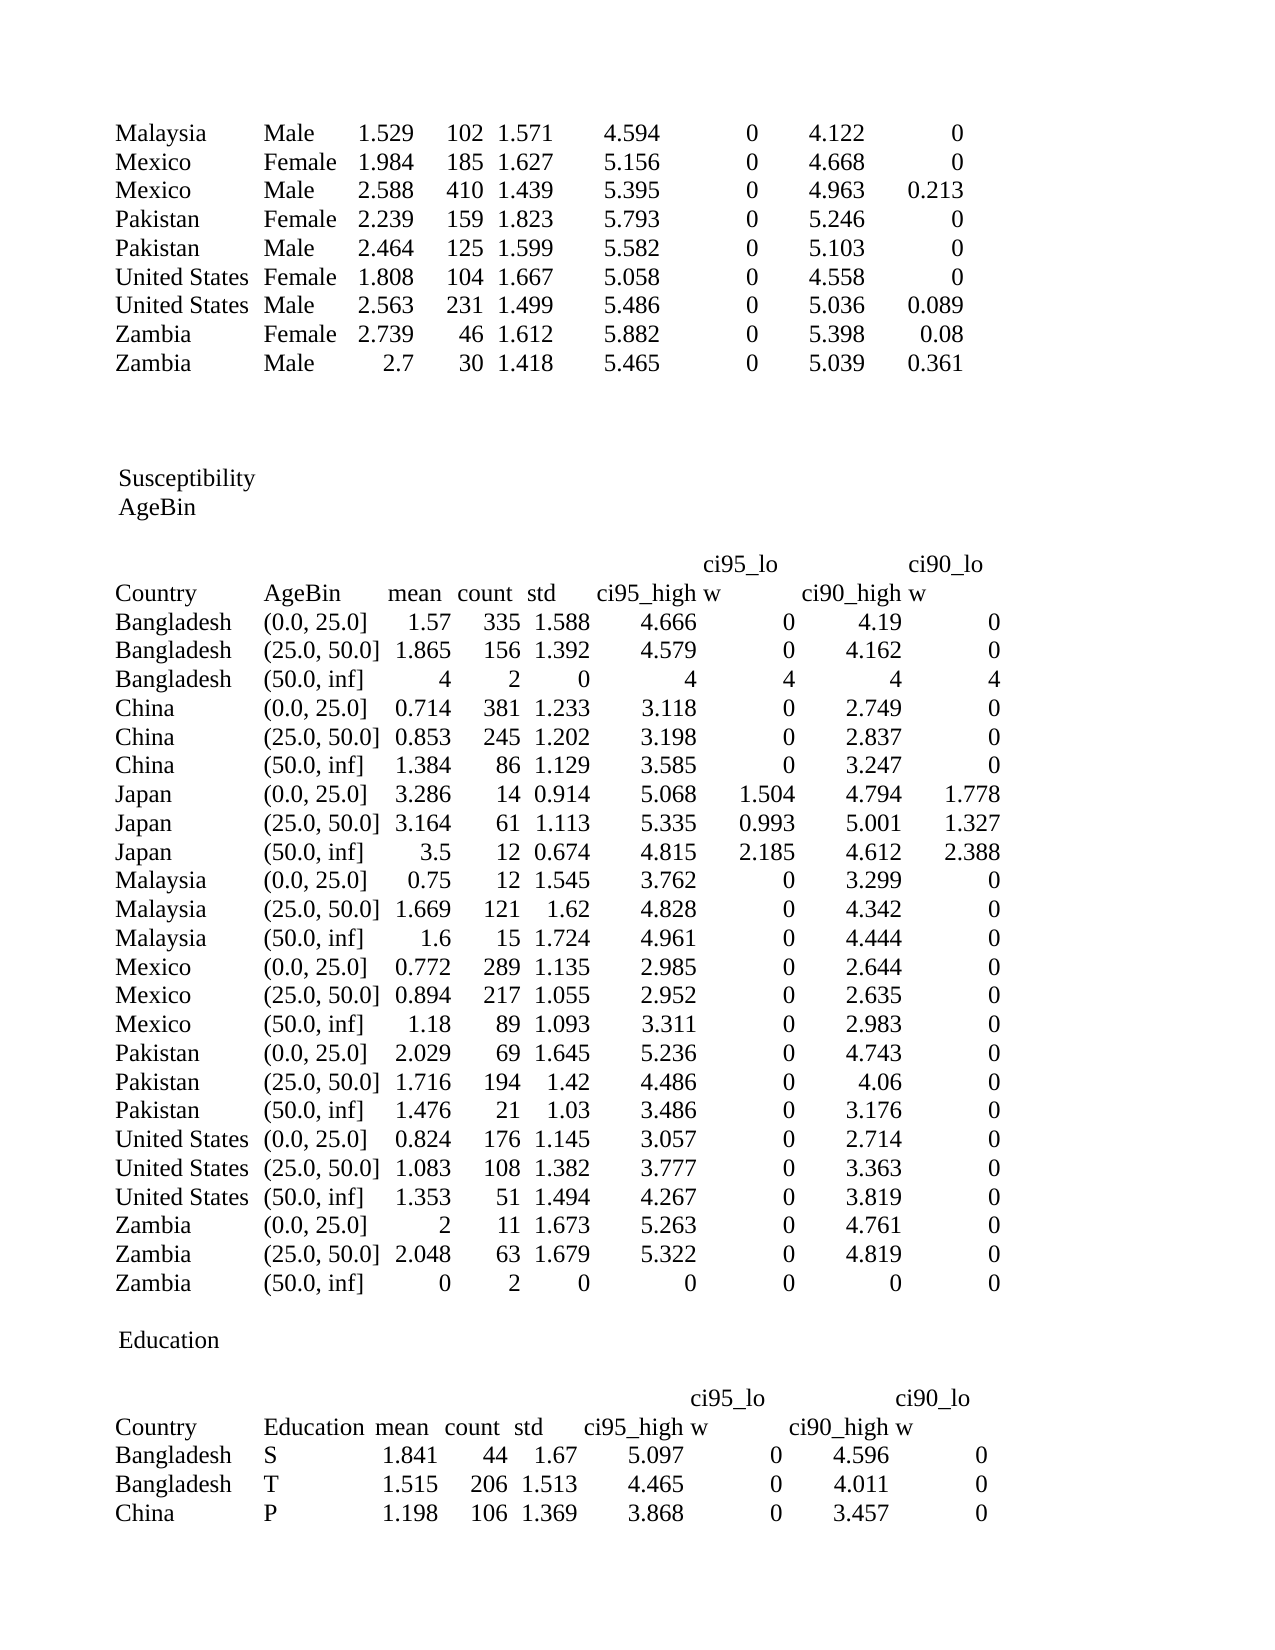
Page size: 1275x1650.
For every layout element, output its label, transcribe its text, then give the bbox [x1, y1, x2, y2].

table_cell 0 [700, 894, 798, 923]
table_cell 0 [905, 607, 1003, 636]
table_cell (50.0, inf] [260, 923, 384, 952]
table_cell 1.669 [385, 894, 454, 923]
table_header count [441, 1383, 511, 1441]
table_cell 2.635 [798, 981, 905, 1009]
table_cell 1.529 [348, 118, 417, 147]
table_cell 2 [385, 1211, 454, 1239]
table_cell (25.0, 50.0] [260, 808, 384, 837]
table_cell Female [260, 262, 347, 291]
table_cell 245 [454, 722, 524, 751]
table_cell Bangladesh [112, 636, 260, 664]
table_cell (25.0, 50.0] [260, 1153, 384, 1182]
table_cell 0 [700, 981, 798, 1009]
table_cell 0 [700, 1239, 798, 1268]
table_cell 2.7 [348, 348, 417, 377]
table_cell 4 [385, 664, 454, 693]
table_cell 5.156 [556, 147, 663, 176]
table_cell Malaysia [112, 894, 260, 923]
table_cell 3.777 [593, 1153, 700, 1182]
table_cell 0 [700, 952, 798, 981]
table_cell 0 [868, 262, 966, 291]
table_cell Male [260, 348, 347, 377]
table_cell 0.772 [385, 952, 454, 981]
table_cell Male [260, 118, 347, 147]
table_header count [454, 549, 524, 607]
table_cell 3.286 [385, 779, 454, 808]
table_cell 0.674 [524, 837, 593, 866]
table_cell 0 [700, 923, 798, 952]
table_cell T [260, 1469, 372, 1498]
table_header AgeBin [260, 549, 384, 607]
table_cell 12 [454, 837, 524, 866]
table_cell 0 [905, 1182, 1003, 1211]
table_cell Zambia [112, 1211, 260, 1239]
table_cell 2 [454, 1268, 524, 1297]
table_cell (25.0, 50.0] [260, 1067, 384, 1096]
table_cell 156 [454, 636, 524, 664]
table_cell 2.239 [348, 204, 417, 233]
table_cell Pakistan [112, 1096, 260, 1124]
table_cell 4.819 [798, 1239, 905, 1268]
table_cell 0 [663, 233, 761, 262]
table_header ci95_low [687, 1383, 786, 1441]
table_cell 0 [905, 894, 1003, 923]
table_cell 0 [905, 1038, 1003, 1067]
table_cell (0.0, 25.0] [260, 952, 384, 981]
table_cell 4 [905, 664, 1003, 693]
table_cell 4.342 [798, 894, 905, 923]
table_cell 2.985 [593, 952, 700, 981]
table_cell 0 [700, 636, 798, 664]
table_cell 5.068 [593, 779, 700, 808]
table_cell 51 [454, 1182, 524, 1211]
table_cell 1.724 [524, 923, 593, 952]
table_cell (0.0, 25.0] [260, 693, 384, 722]
table_cell 106 [441, 1498, 511, 1527]
table_cell 3.762 [593, 866, 700, 894]
table_cell 0 [700, 693, 798, 722]
table_cell 1.823 [487, 204, 556, 233]
table_cell 1.62 [524, 894, 593, 923]
table_cell 5.322 [593, 1239, 700, 1268]
table_cell 0 [700, 751, 798, 779]
table_cell 0 [663, 176, 761, 204]
table_cell Male [260, 233, 347, 262]
table_cell 2.029 [385, 1038, 454, 1067]
table_cell 4.444 [798, 923, 905, 952]
table_cell 0 [687, 1498, 786, 1527]
table_header Country [112, 1383, 260, 1441]
table_cell 5.001 [798, 808, 905, 837]
table_cell 0 [892, 1469, 991, 1498]
table_cell 0 [868, 233, 966, 262]
table_header ci90_low [905, 549, 1003, 607]
table_cell 1.369 [511, 1498, 580, 1527]
table_cell 0 [593, 1268, 700, 1297]
table_cell 5.882 [556, 319, 663, 348]
table_header ci95_high [580, 1383, 687, 1441]
table_cell 2.952 [593, 981, 700, 1009]
table_cell 5.793 [556, 204, 663, 233]
table_cell 0 [905, 693, 1003, 722]
table_header ci95_low [700, 549, 798, 607]
table_cell Male [260, 291, 347, 319]
table_cell 0 [905, 923, 1003, 952]
table_cell 0 [687, 1469, 786, 1498]
table_cell Mexico [112, 176, 260, 204]
table_cell 1.135 [524, 952, 593, 981]
table_cell 104 [417, 262, 487, 291]
table_cell 185 [417, 147, 487, 176]
table_cell 1.42 [524, 1067, 593, 1096]
table_cell (50.0, inf] [260, 751, 384, 779]
table_cell 0 [700, 1096, 798, 1124]
table_cell Japan [112, 779, 260, 808]
table_cell 5.395 [556, 176, 663, 204]
table_cell 4.794 [798, 779, 905, 808]
table_cell 3.868 [580, 1498, 687, 1527]
table_cell 0 [700, 722, 798, 751]
table_cell (0.0, 25.0] [260, 1038, 384, 1067]
table_cell 4.486 [593, 1067, 700, 1096]
table_cell (50.0, inf] [260, 1268, 384, 1297]
table_cell 0 [663, 147, 761, 176]
table_cell 1.233 [524, 693, 593, 722]
table_cell 102 [417, 118, 487, 147]
table_cell 0 [905, 636, 1003, 664]
table_cell 4.963 [761, 176, 868, 204]
text Education [118, 1326, 1157, 1354]
table_cell 2.749 [798, 693, 905, 722]
table_cell 0 [700, 1067, 798, 1096]
table_cell 1.6 [385, 923, 454, 952]
table_cell 1.515 [372, 1469, 441, 1498]
table_cell 1.327 [905, 808, 1003, 837]
table_cell (0.0, 25.0] [260, 866, 384, 894]
table_cell 1.57 [385, 607, 454, 636]
table_cell Bangladesh [112, 1441, 260, 1469]
table_cell 1.382 [524, 1153, 593, 1182]
table_cell 3.247 [798, 751, 905, 779]
table_cell Bangladesh [112, 1469, 260, 1498]
table_cell 0.08 [868, 319, 966, 348]
table_cell 0 [700, 1211, 798, 1239]
table_cell 5.103 [761, 233, 868, 262]
table_cell 125 [417, 233, 487, 262]
table_cell 0 [905, 952, 1003, 981]
table_cell Bangladesh [112, 664, 260, 693]
table_cell 15 [454, 923, 524, 952]
table_cell China [112, 1498, 260, 1527]
table_cell 5.058 [556, 262, 663, 291]
table_cell 0 [700, 607, 798, 636]
table_cell 0 [905, 1239, 1003, 1268]
table_cell 1.588 [524, 607, 593, 636]
table_cell 89 [454, 1009, 524, 1038]
table_cell 3.299 [798, 866, 905, 894]
table_cell 0 [663, 204, 761, 233]
table_cell 0.853 [385, 722, 454, 751]
table_cell 1.129 [524, 751, 593, 779]
table_cell Japan [112, 808, 260, 837]
table_cell 4.558 [761, 262, 868, 291]
table_cell 4.743 [798, 1038, 905, 1067]
table_cell 0 [663, 262, 761, 291]
table_cell 2.714 [798, 1124, 905, 1153]
table_cell 11 [454, 1211, 524, 1239]
table_cell 1.353 [385, 1182, 454, 1211]
table_cell 0 [700, 1124, 798, 1153]
table_cell 2.388 [905, 837, 1003, 866]
table_cell 2.464 [348, 233, 417, 262]
table_cell S [260, 1441, 372, 1469]
table_cell 0 [905, 1096, 1003, 1124]
table_cell 4 [593, 664, 700, 693]
table_cell 0 [700, 1153, 798, 1182]
table_cell 1.612 [487, 319, 556, 348]
table_cell 4.596 [786, 1441, 892, 1469]
table_cell (25.0, 50.0] [260, 894, 384, 923]
table_cell 30 [417, 348, 487, 377]
table_cell 0 [524, 1268, 593, 1297]
table_header std [511, 1383, 580, 1441]
table_cell United States [112, 1153, 260, 1182]
table_cell 0 [892, 1498, 991, 1527]
table_cell China [112, 722, 260, 751]
table_cell 4.06 [798, 1067, 905, 1096]
table_cell 3.198 [593, 722, 700, 751]
table_cell 0 [385, 1268, 454, 1297]
table_cell 0 [700, 1038, 798, 1067]
table_cell 1.504 [700, 779, 798, 808]
table_cell Mexico [112, 981, 260, 1009]
table_header ci95_high [593, 549, 700, 607]
table_cell 0.824 [385, 1124, 454, 1153]
table_cell 1.865 [385, 636, 454, 664]
table_cell 0 [905, 1067, 1003, 1096]
table_cell China [112, 693, 260, 722]
table_cell (0.0, 25.0] [260, 1124, 384, 1153]
table_cell Mexico [112, 147, 260, 176]
table_cell 4.122 [761, 118, 868, 147]
table_cell (50.0, inf] [260, 1009, 384, 1038]
table_cell 2 [454, 664, 524, 693]
table_cell 4.162 [798, 636, 905, 664]
table_cell 21 [454, 1096, 524, 1124]
table_cell Malaysia [112, 923, 260, 952]
table_cell 69 [454, 1038, 524, 1067]
table_cell 1.476 [385, 1096, 454, 1124]
table_cell 0 [905, 1124, 1003, 1153]
table_cell 2.644 [798, 952, 905, 981]
table_cell 1.093 [524, 1009, 593, 1038]
table_cell Malaysia [112, 118, 260, 147]
table_cell (25.0, 50.0] [260, 1239, 384, 1268]
table_cell 1.984 [348, 147, 417, 176]
table_cell Pakistan [112, 1038, 260, 1067]
table_cell 231 [417, 291, 487, 319]
table_cell 2.837 [798, 722, 905, 751]
table_cell (25.0, 50.0] [260, 981, 384, 1009]
table_cell 0.714 [385, 693, 454, 722]
table_cell 0 [905, 722, 1003, 751]
table_cell 0 [905, 1211, 1003, 1239]
table_cell 1.841 [372, 1441, 441, 1469]
table_cell 176 [454, 1124, 524, 1153]
table_header ci90_high [798, 549, 905, 607]
table_cell 4.828 [593, 894, 700, 923]
table_cell 1.198 [372, 1498, 441, 1527]
table_cell 4.465 [580, 1469, 687, 1498]
table_cell (50.0, inf] [260, 1182, 384, 1211]
table_cell 5.236 [593, 1038, 700, 1067]
table_cell 0.894 [385, 981, 454, 1009]
table_cell 3.819 [798, 1182, 905, 1211]
table_cell 5.335 [593, 808, 700, 837]
table_cell 3.5 [385, 837, 454, 866]
table_cell 2.983 [798, 1009, 905, 1038]
table_cell 2.588 [348, 176, 417, 204]
table_cell 5.486 [556, 291, 663, 319]
table_cell China [112, 751, 260, 779]
table_cell 4.579 [593, 636, 700, 664]
table_cell 3.457 [786, 1498, 892, 1527]
table_cell 1.627 [487, 147, 556, 176]
table_cell 410 [417, 176, 487, 204]
table_cell 0 [905, 1268, 1003, 1297]
table_cell 5.263 [593, 1211, 700, 1239]
table_cell (0.0, 25.0] [260, 779, 384, 808]
table_cell (50.0, inf] [260, 664, 384, 693]
table_cell (25.0, 50.0] [260, 636, 384, 664]
table_cell 4.19 [798, 607, 905, 636]
table_cell 2.739 [348, 319, 417, 348]
table_cell Malaysia [112, 866, 260, 894]
table_cell 44 [441, 1441, 511, 1469]
table_cell 0.914 [524, 779, 593, 808]
table_cell 4.267 [593, 1182, 700, 1211]
table_cell 335 [454, 607, 524, 636]
table_cell 1.392 [524, 636, 593, 664]
text Susceptibility [118, 463, 1157, 492]
table_cell 2.048 [385, 1239, 454, 1268]
table_cell 14 [454, 779, 524, 808]
table_cell United States [112, 262, 260, 291]
table_cell 1.384 [385, 751, 454, 779]
table_cell 3.311 [593, 1009, 700, 1038]
table_cell 1.67 [511, 1441, 580, 1469]
table_cell 0 [687, 1441, 786, 1469]
table_cell 1.571 [487, 118, 556, 147]
table_cell 1.778 [905, 779, 1003, 808]
table_header ci90_low [892, 1383, 991, 1441]
table_cell 3.118 [593, 693, 700, 722]
table_cell 86 [454, 751, 524, 779]
table_cell 0.089 [868, 291, 966, 319]
table_cell Pakistan [112, 1067, 260, 1096]
table_cell 0 [663, 291, 761, 319]
table_cell 0 [905, 866, 1003, 894]
table_cell 5.039 [761, 348, 868, 377]
table_cell 12 [454, 866, 524, 894]
table_cell 5.582 [556, 233, 663, 262]
table_cell 0 [700, 1009, 798, 1038]
table_cell Zambia [112, 1239, 260, 1268]
table_cell United States [112, 1124, 260, 1153]
table_cell 1.418 [487, 348, 556, 377]
table_cell 46 [417, 319, 487, 348]
table_cell 2.185 [700, 837, 798, 866]
table_cell 1.673 [524, 1211, 593, 1239]
table_cell 0.75 [385, 866, 454, 894]
table_cell United States [112, 1182, 260, 1211]
table_cell 381 [454, 693, 524, 722]
table_cell 5.398 [761, 319, 868, 348]
table_cell 0 [700, 866, 798, 894]
table_cell 3.486 [593, 1096, 700, 1124]
table_cell 3.363 [798, 1153, 905, 1182]
table_cell 159 [417, 204, 487, 233]
table_cell Japan [112, 837, 260, 866]
table_cell 1.494 [524, 1182, 593, 1211]
table_header mean [372, 1383, 441, 1441]
table_header ci90_high [786, 1383, 892, 1441]
table_cell 1.599 [487, 233, 556, 262]
table_cell (0.0, 25.0] [260, 1211, 384, 1239]
table_cell 0 [700, 1268, 798, 1297]
table_cell 1.499 [487, 291, 556, 319]
table_cell 4.761 [798, 1211, 905, 1239]
table_cell 4 [798, 664, 905, 693]
table_cell 1.18 [385, 1009, 454, 1038]
table_cell (0.0, 25.0] [260, 607, 384, 636]
table_cell 1.439 [487, 176, 556, 204]
table_cell 0 [868, 204, 966, 233]
table_cell 3.176 [798, 1096, 905, 1124]
table_cell 1.055 [524, 981, 593, 1009]
table_cell 0 [905, 1009, 1003, 1038]
table_cell 0.213 [868, 176, 966, 204]
table_cell Zambia [112, 348, 260, 377]
table_cell 1.202 [524, 722, 593, 751]
table_cell 1.083 [385, 1153, 454, 1182]
table_cell 1.679 [524, 1239, 593, 1268]
table_cell 1.113 [524, 808, 593, 837]
table_cell 4.594 [556, 118, 663, 147]
table_cell 108 [454, 1153, 524, 1182]
table_cell Pakistan [112, 204, 260, 233]
table_cell 63 [454, 1239, 524, 1268]
table_cell Female [260, 319, 347, 348]
table_cell 0 [663, 348, 761, 377]
table_cell 0 [905, 981, 1003, 1009]
table_header Education [260, 1383, 372, 1441]
table_cell 0 [524, 664, 593, 693]
table_cell Female [260, 204, 347, 233]
table_cell Female [260, 147, 347, 176]
table_cell 4.011 [786, 1469, 892, 1498]
table_cell 0 [663, 319, 761, 348]
table_cell 289 [454, 952, 524, 981]
table_cell 5.465 [556, 348, 663, 377]
table_cell 5.097 [580, 1441, 687, 1469]
table_header Country [112, 549, 260, 607]
table_cell United States [112, 291, 260, 319]
table_cell 0 [868, 118, 966, 147]
table_cell 194 [454, 1067, 524, 1096]
table_cell 0 [892, 1441, 991, 1469]
table_cell (50.0, inf] [260, 1096, 384, 1124]
table_cell Male [260, 176, 347, 204]
table_cell (50.0, inf] [260, 837, 384, 866]
table_cell (25.0, 50.0] [260, 722, 384, 751]
table_cell 3.164 [385, 808, 454, 837]
table_cell 1.145 [524, 1124, 593, 1153]
table_cell 1.716 [385, 1067, 454, 1096]
table_cell 0 [663, 118, 761, 147]
table_cell Pakistan [112, 233, 260, 262]
table_cell 4.612 [798, 837, 905, 866]
table_cell 1.645 [524, 1038, 593, 1067]
table_cell 3.585 [593, 751, 700, 779]
table_cell Mexico [112, 1009, 260, 1038]
table_cell Zambia [112, 1268, 260, 1297]
table_cell 4.961 [593, 923, 700, 952]
table_cell 4.668 [761, 147, 868, 176]
table_cell 0 [700, 1182, 798, 1211]
table_cell 2.563 [348, 291, 417, 319]
table_cell 4.815 [593, 837, 700, 866]
table_cell 121 [454, 894, 524, 923]
table_cell 217 [454, 981, 524, 1009]
table_cell 0.993 [700, 808, 798, 837]
table_cell 1.513 [511, 1469, 580, 1498]
table_cell 0 [905, 751, 1003, 779]
table_cell Zambia [112, 319, 260, 348]
table_cell Mexico [112, 952, 260, 981]
table_cell 1.808 [348, 262, 417, 291]
table_cell 0 [905, 1153, 1003, 1182]
table_cell 1.03 [524, 1096, 593, 1124]
table_cell 1.545 [524, 866, 593, 894]
table_cell 5.036 [761, 291, 868, 319]
table_cell Bangladesh [112, 607, 260, 636]
table_cell 0 [868, 147, 966, 176]
table_header mean [385, 549, 454, 607]
table_cell 61 [454, 808, 524, 837]
table_cell 0 [798, 1268, 905, 1297]
table_cell 3.057 [593, 1124, 700, 1153]
table_cell 206 [441, 1469, 511, 1498]
table_cell 4 [700, 664, 798, 693]
table_cell 4.666 [593, 607, 700, 636]
table_cell 0.361 [868, 348, 966, 377]
table_cell 5.246 [761, 204, 868, 233]
table_cell P [260, 1498, 372, 1527]
table_header std [524, 549, 593, 607]
text AgeBin [118, 492, 1157, 521]
table_cell 1.667 [487, 262, 556, 291]
